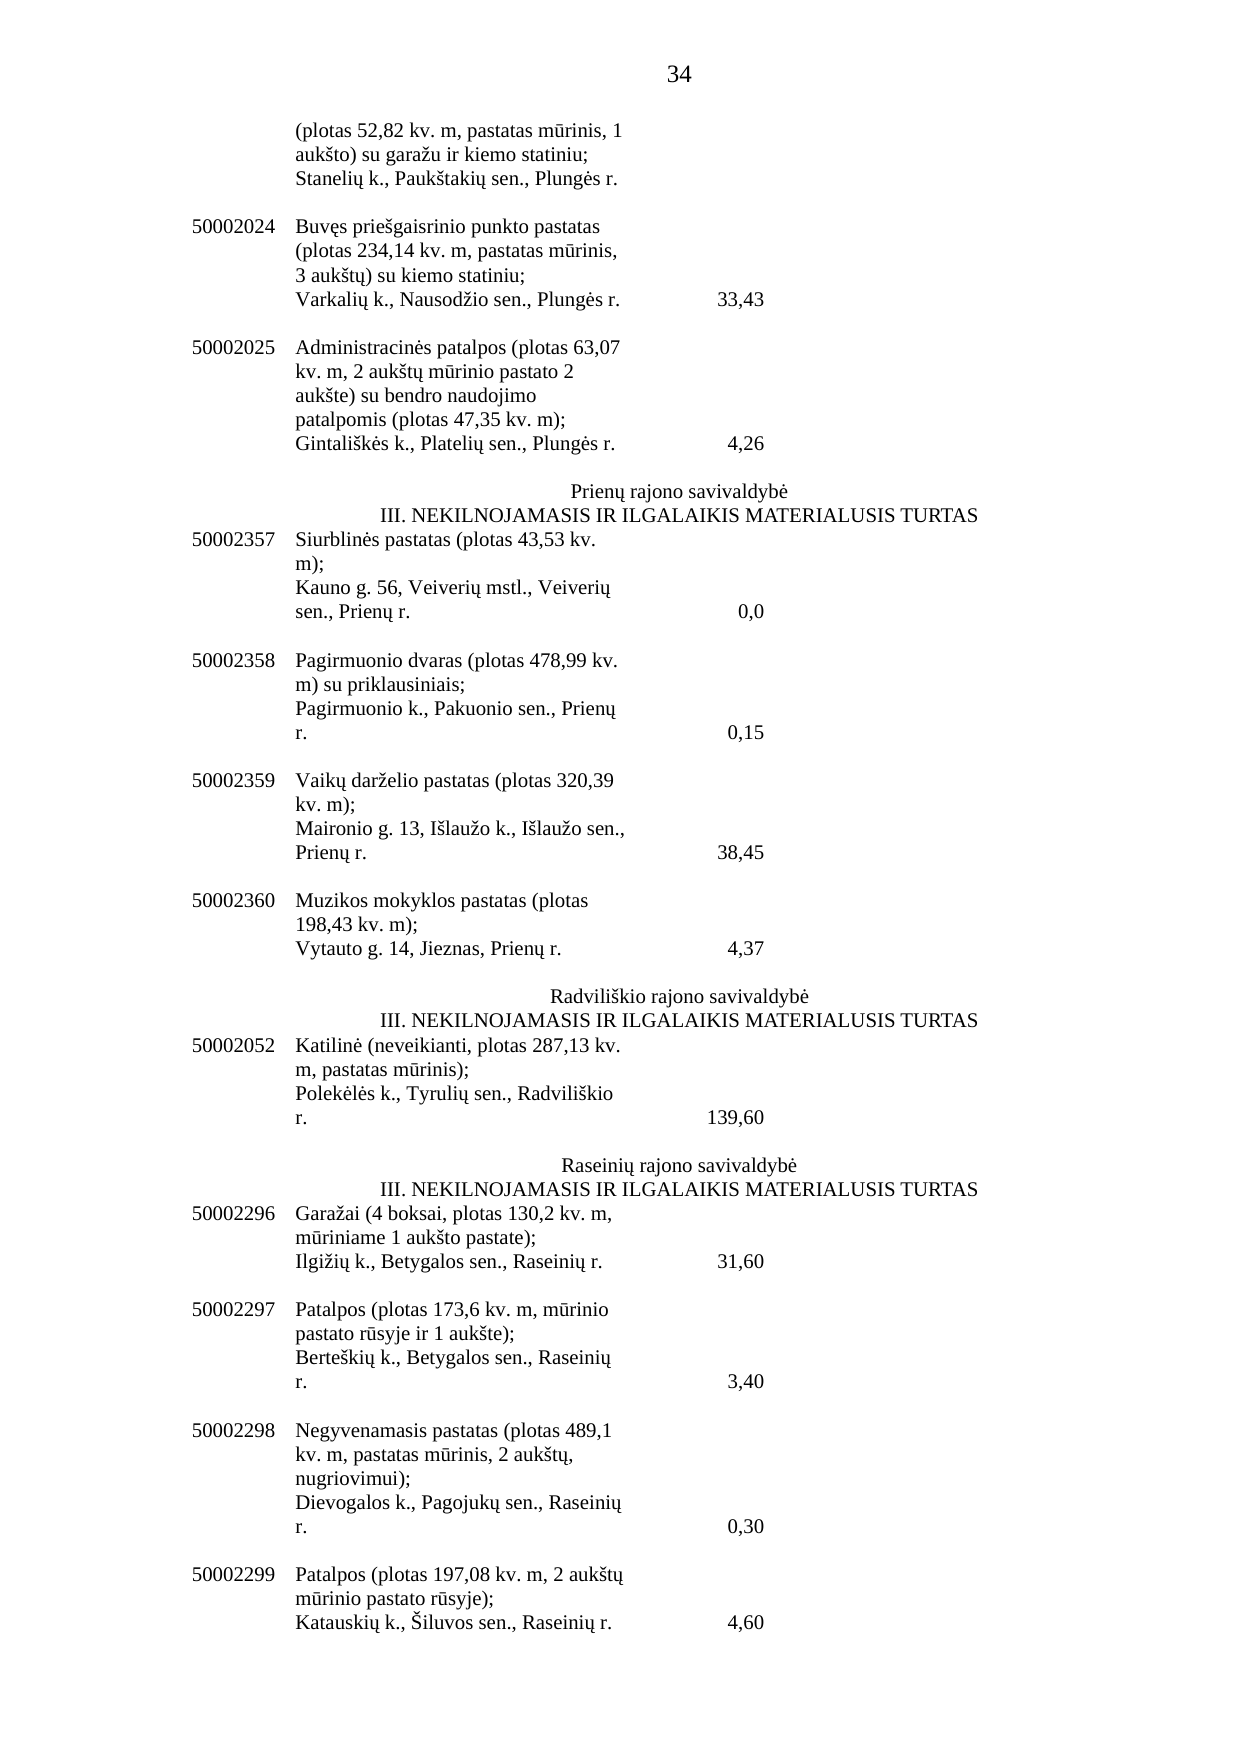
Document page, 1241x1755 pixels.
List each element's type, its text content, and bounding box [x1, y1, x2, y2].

table_cell 50002024 [177, 214, 289, 311]
table_cell 50002359 [177, 768, 289, 864]
table_cell [974, 214, 1098, 311]
table_cell [177, 864, 1181, 888]
table_cell [892, 1201, 974, 1273]
table_cell 38,45 [634, 768, 770, 864]
table_cell [892, 1033, 974, 1129]
table_cell [770, 214, 892, 311]
table_cell 50002052 [177, 1033, 289, 1129]
table_cell 50002358 [177, 648, 289, 744]
table_cell [892, 1418, 974, 1538]
table_cell III. Nekilnojamasis ir ilgalaikis materialusis turtas [177, 503, 1181, 527]
table_cell [892, 648, 974, 744]
table_cell 0,15 [634, 648, 770, 744]
table_cell [770, 335, 892, 455]
table_cell [177, 960, 1181, 984]
table_cell [1098, 527, 1181, 623]
table_cell 0,0 [634, 527, 770, 623]
table_cell [974, 1201, 1098, 1273]
table_cell Prienų rajono savivaldybė [177, 479, 1181, 503]
table_cell [974, 1033, 1098, 1129]
table_cell 4,60 [634, 1562, 770, 1634]
table_cell Negyvenamasis pastatas (plotas 489,1 kv. m, pastatas mūrinis, 2 aukštų, nugriovimui); Dievogalos k., Pagojukų sen., Raseinių r. [289, 1418, 634, 1538]
table_cell III. Nekilnojamasis ir ilgalaikis materialusis turtas [177, 1177, 1181, 1201]
table_cell [892, 1297, 974, 1393]
table_cell [892, 214, 974, 311]
table_cell [177, 1273, 1181, 1297]
table_cell 33,43 [634, 214, 770, 311]
table_cell [770, 1562, 892, 1634]
table_cell [634, 118, 770, 190]
table_cell Raseinių rajono savivaldybė [177, 1153, 1181, 1177]
table_cell [892, 118, 974, 190]
table_cell Radviliškio rajono savivaldybė [177, 984, 1181, 1008]
table_cell Vaikų darželio pastatas (plotas 320,39 kv. m); Maironio g. 13, Išlaužo k., Išlaužo sen., Prienų r. [289, 768, 634, 864]
table_cell [177, 1538, 1181, 1562]
table_cell 50002299 [177, 1562, 289, 1634]
table_cell [770, 1418, 892, 1538]
table_cell [1098, 1033, 1181, 1129]
table_cell [177, 624, 1181, 647]
table_cell [974, 1562, 1098, 1634]
table_cell [177, 455, 1181, 479]
table_cell [770, 768, 892, 864]
table_cell Garažai (4 boksai, plotas 130,2 kv. m, mūriniame 1 aukšto pastate); Ilgižių k., Betygalos sen., Raseinių r. [289, 1201, 634, 1273]
table_cell [974, 768, 1098, 864]
table_cell [770, 527, 892, 623]
table_cell [770, 118, 892, 190]
table_cell 50002360 [177, 888, 289, 960]
table_cell [770, 1201, 892, 1273]
table_cell [1098, 648, 1181, 744]
table_cell Siurblinės pastatas (plotas 43,53 kv. m); Kauno g. 56, Veiverių mstl., Veiverių sen., Prienų r. [289, 527, 634, 623]
table_cell 50002025 [177, 335, 289, 455]
table_cell [974, 888, 1098, 960]
table_cell [974, 648, 1098, 744]
table_cell [1098, 1418, 1181, 1538]
table_cell Katilinė (neveikianti, plotas 287,13 kv. m, pastatas mūrinis); Polekėlės k., Tyrulių sen., Radviliškio r. [289, 1033, 634, 1129]
table_cell [1098, 768, 1181, 864]
table_cell [892, 335, 974, 455]
table_cell Muzikos mokyklos pastatas (plotas 198,43 kv. m); Vytauto g. 14, Jieznas, Prienų r. [289, 888, 634, 960]
table_cell [177, 1129, 1181, 1153]
table_cell Pagirmuonio dvaras (plotas 478,99 kv. m) su priklausiniais; Pagirmuonio k., Pakuonio sen., Prienų r. [289, 648, 634, 744]
table_cell 50002357 [177, 527, 289, 623]
table_cell Patalpos (plotas 173,6 kv. m, mūrinio pastato rūsyje ir 1 aukšte); Berteškių k., Betygalos sen., Raseinių r. [289, 1297, 634, 1393]
table_cell [974, 118, 1098, 190]
table_cell [177, 190, 1181, 214]
table_cell Administracinės patalpos (plotas 63,07 kv. m, 2 aukštų mūrinio pastato 2 aukšte) su bendro naudojimo patalpomis (plotas 47,35 kv. m); Gintališkės k., Platelių sen., Plungės r. [289, 335, 634, 455]
table_cell Buvęs priešgaisrinio punkto pastatas (plotas 234,14 kv. m, pastatas mūrinis, 3 aukštų) su kiemo statiniu; Varkalių k., Nausodžio sen., Plungės r. [289, 214, 634, 311]
table_cell 3,40 [634, 1297, 770, 1393]
table_cell [974, 527, 1098, 623]
table_cell [770, 648, 892, 744]
table_cell 4,26 [634, 335, 770, 455]
table_cell [892, 888, 974, 960]
table_cell [1098, 214, 1181, 311]
table_cell [177, 1394, 1181, 1417]
table_cell [770, 1297, 892, 1393]
table_cell 139,60 [634, 1033, 770, 1129]
table_cell [974, 1297, 1098, 1393]
table_cell [1098, 888, 1181, 960]
table_cell [1098, 1562, 1181, 1634]
table_cell [1098, 335, 1181, 455]
table_cell [770, 888, 892, 960]
table_cell [177, 744, 1181, 768]
table_cell Patalpos (plotas 197,08 kv. m, 2 aukštų mūrinio pastato rūsyje); Katauskių k., Šiluvos sen., Raseinių r. [289, 1562, 634, 1634]
table_cell [892, 527, 974, 623]
table_cell [177, 311, 1181, 335]
table_cell 50002297 [177, 1297, 289, 1393]
table_cell 31,60 [634, 1201, 770, 1273]
table_cell 50002296 [177, 1201, 289, 1273]
table_cell [974, 1418, 1098, 1538]
table_cell [1098, 1201, 1181, 1273]
table_cell (plotas 52,82 kv. m, pastatas mūrinis, 1 aukšto) su garažu ir kiemo statiniu; Stanelių k., Paukštakių sen., Plungės r. [289, 118, 634, 190]
table_cell [1098, 118, 1181, 190]
table_cell [974, 335, 1098, 455]
table_cell [892, 1562, 974, 1634]
table_cell [177, 118, 289, 190]
table_cell [892, 768, 974, 864]
table_cell [1098, 1297, 1181, 1393]
table_cell 50002298 [177, 1418, 289, 1538]
table_cell III. Nekilnojamasis ir ilgalaikis materialusis turtas [177, 1009, 1181, 1032]
table_cell 4,37 [634, 888, 770, 960]
table_cell 0,30 [634, 1418, 770, 1538]
table_cell [770, 1033, 892, 1129]
